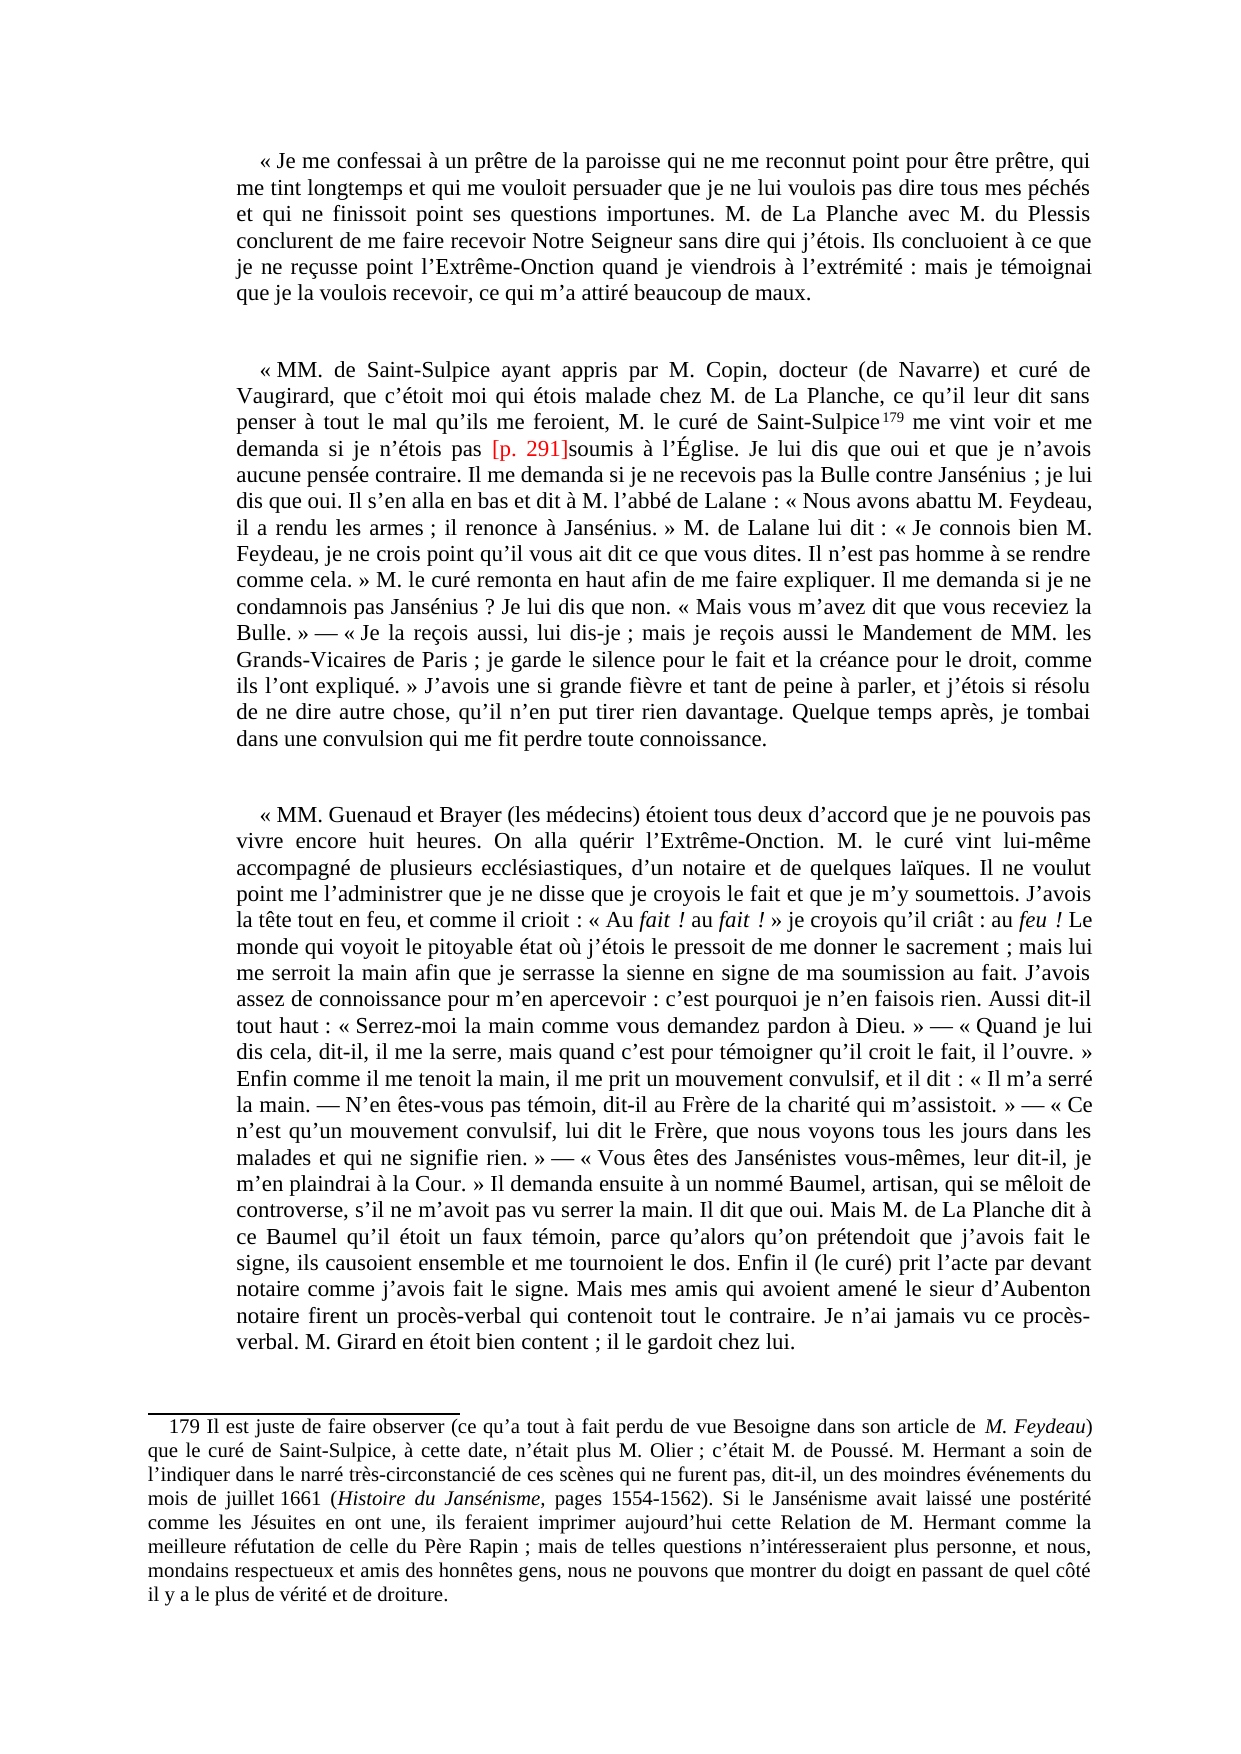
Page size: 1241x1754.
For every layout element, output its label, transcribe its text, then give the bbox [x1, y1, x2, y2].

text « MM. Guenaud et Brayer (les médecins) étoient tous deux d’accord que je ne pouvois pas vivre encore huit heures. On alla quérir l’Extrême-Onction. M. le curé vint lui-même accompagné de plusieurs ecclésiastiques, d’un notaire et de quelques laïques. Il ne voulut point me l’administrer que je ne disse que je croyois le fait et que je m’y soumettois. J’avois la tête tout en feu, et comme il crioit : « Au fait ! au fait ! » je croyois qu’il criât : au feu ! Le monde qui voyoit le pitoyable état où j’étois le pressoit de me donner le sacrement ; mais lui me serroit la main afin que je serrasse la sienne en signe de ma soumission au fait. J’avois assez de connoissance pour m’en apercevoir : c’est pourquoi je n’en faisois rien. Aussi dit-il tout haut : « Serrez-moi la main comme vous demandez pardon à Dieu. » — « Quand je lui dis cela, dit-il, il me la serre, mais quand c’est pour témoigner qu’il croit le fait, il l’ouvre. » Enfin comme il me tenoit la main, il me prit un mouvement convulsif, et il dit : « Il m’a serré la main. — N’en êtes-vous pas témoin, dit-il au Frère de la charité qui m’assistoit. » — « Ce n’est qu’un mouvement convulsif, lui dit le Frère, que nous voyons tous les jours dans les malades et qui ne signifie rien. » — « Vous êtes des Jansénistes vous-mêmes, leur dit-il, je m’en plaindrai à la Cour. » Il demanda ensuite à un nommé Baumel, artisan, qui se mêloit de controverse, s’il ne m’avoit pas vu serrer la main. Il dit que oui. Mais M. de La Planche dit à ce Baumel qu’il étoit un faux témoin, parce qu’alors qu’on prétendoit que j’avois fait le signe, ils causoient ensemble et me tournoient le dos. Enfin il (le curé) prit l’acte par devant notaire comme j’avois fait le signe. Mais mes amis qui avoient amené le sieur d’Aubenton notaire firent un procès-verbal qui contenoit tout le contraire. Je n’ai jamais vu ce procès-verbal. M. Girard en étoit bien content ; il le gardoit chez lui. [236, 801, 1093, 1354]
text Il est juste de faire observer (ce qu’a tout à fait perdu de vue Besoigne dans son article de M. Feydeau) que le curé de Saint-Sulpice, à cette date, n’était plus M. Olier ; c’était M. de Poussé. M. Hermant a soin de l’indiquer dans le narré très-circonstancié de ces scènes qui ne furent pas, dit-il, un des moindres événements du mois de juillet 1661 (Histoire du Jansénisme, pages 1554-1562). Si le Jansénisme avait laissé une postérité comme les Jésuites en ont une, ils feraient imprimer aujourd’hui cette Relation de M. Hermant comme la meilleure réfutation de celle du Père Rapin ; mais de telles questions n’intéresseraient plus personne, et nous, mondains respectueux et amis des honnêtes gens, nous ne pouvons que montrer du doigt en passant de quel côté il y a le plus de vérité et de droiture. [148, 1414, 1093, 1606]
text « Je me confessai à un prêtre de la paroisse qui ne me reconnut point pour être prêtre, qui me tint longtemps et qui me vouloit persuader que je ne lui voulois pas dire tous mes péchés et qui ne finissoit point ses questions importunes. M. de La Planche avec M. du Plessis conclurent de me faire recevoir Notre Seigneur sans dire qui j’étois. Ils concluoient à ce que je ne reçusse point l’Extrême-Onction quand je viendrois à l’extrémité : mais je témoignai que je la voulois recevoir, ce qui m’a attiré beaucoup de maux. [236, 148, 1093, 306]
text « MM. de Saint-Sulpice ayant appris par M. Copin, docteur (de Navarre) et curé de Vaugirard, que c’étoit moi qui étois malade chez M. de La Planche, ce qu’il leur dit sans penser à tout le mal qu’ils me feroient, M. le curé de Saint-Sulpice me vint voir et me demanda si je n’étois pas [p. 291]soumis à l’Église. Je lui dis que oui et que je n’avois aucune pensée contraire. Il me demanda si je ne recevois pas la Bulle contre Jansénius ; je lui dis que oui. Il s’en alla en bas et dit à M. l’abbé de Lalane : « Nous avons abattu M. Feydeau, il a rendu les armes ; il renonce à Jansénius. » M. de Lalane lui dit : « Je connois bien M. Feydeau, je ne crois point qu’il vous ait dit ce que vous dites. Il n’est pas homme à se rendre comme cela. » M. le curé remonta en haut afin de me faire expliquer. Il me demanda si je ne condamnois pas Jansénius ? Je lui dis que non. « Mais vous m’avez dit que vous receviez la Bulle. » — « Je la reçois aussi, lui dis-je ; mais je reçois aussi le Mandement de MM. les Grands-Vicaires de Paris ; je garde le silence pour le fait et la créance pour le droit, comme ils l’ont expliqué. » J’avois une si grande fièvre et tant de peine à parler, et j’étois si résolu de ne dire autre chose, qu’il n’en put tirer rien davantage. Quelque temps après, je tombai dans une convulsion qui me fit perdre toute connoissance. [236, 356, 1093, 751]
